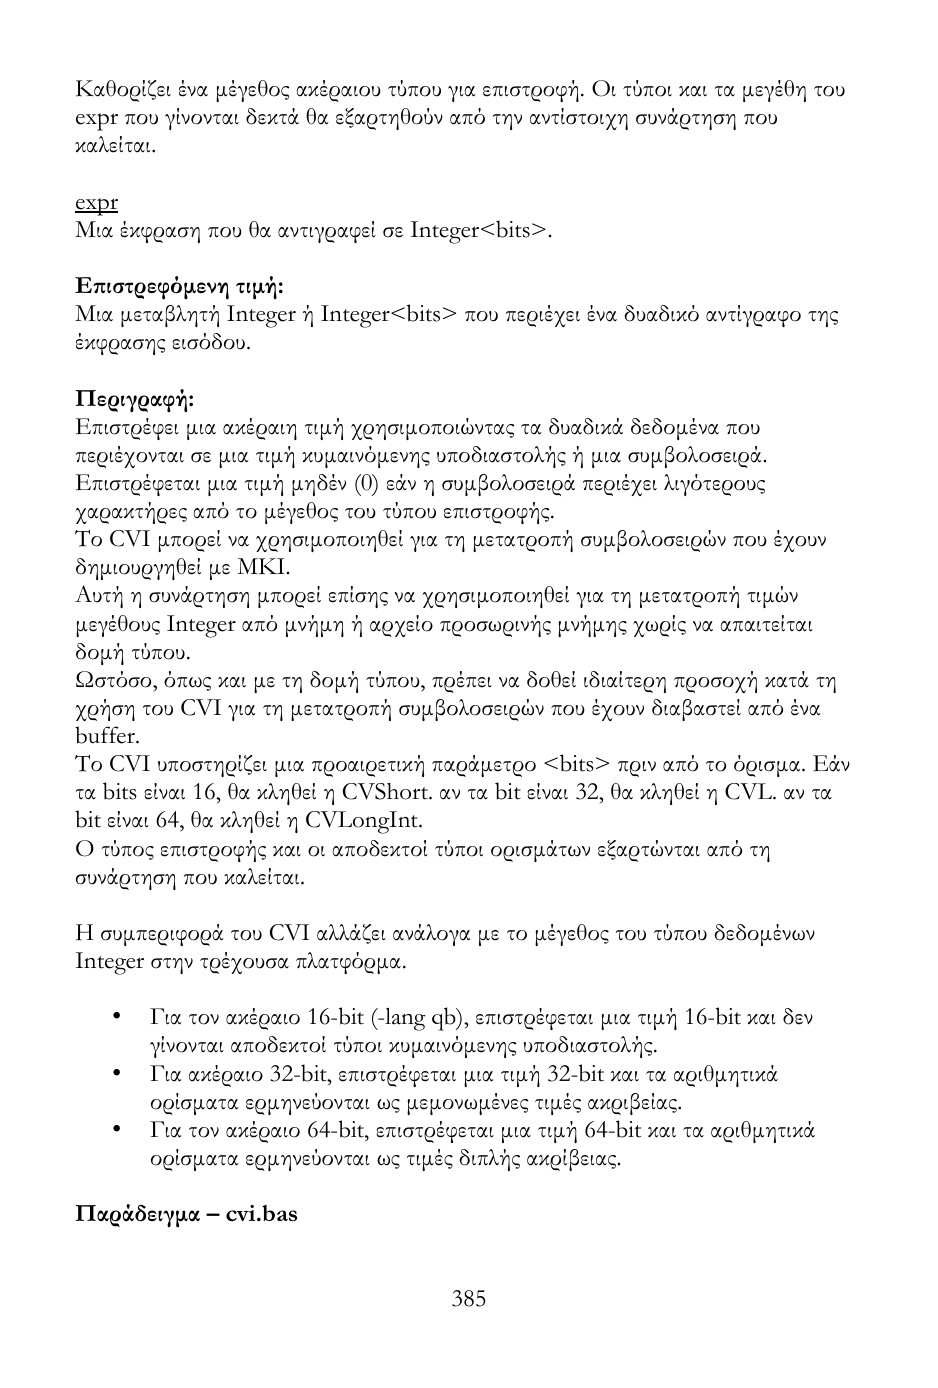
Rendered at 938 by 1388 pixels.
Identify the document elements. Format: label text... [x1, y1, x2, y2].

text Μια έκφραση που θα αντιγραφεί σε Integer<bits>. [75, 216, 862, 244]
text Επιστρεφόμενη τιμή: [75, 272, 862, 300]
text expr [75, 187, 862, 216]
list Για τον ακέραιο 16-bit (-lang qb), επιστρέφεται μια τιμή 16-bit και δεν γίνονται αποδεκτοί τύποι κυμαινόμενης υποδιαστολής. [112, 1003, 862, 1059]
list Για τον ακέραιο 64-bit, επιστρέφεται μια τιμή 64-bit και τα αριθμητικά ορίσματα ερμηνεύονται ως τιμές διπλής ακρίβειας. [112, 1116, 862, 1172]
list Για ακέραιο 32-bit, επιστρέφεται μια τιμή 32-bit και τα αριθμητικά ορίσματα ερμηνεύονται ως μεμονωμένες τιμές ακριβείας. [112, 1059, 862, 1116]
text Επιστρέφει μια ακέραιη τιμή χρησιμοποιώντας τα δυαδικά δεδομένα που περιέχονται σε μια τιμή κυμαινόμενης υποδιαστολής ή μια συμβολοσειρά. [75, 412, 862, 469]
text Καθορίζει ένα μέγεθος ακέραιου τύπου για επιστροφή. Οι τύποι και τα μεγέθη του expr που γίνονται δεκτά θα εξαρτηθούν από την αντίστοιχη συνάρτηση που καλείται. [75, 75, 862, 159]
text Μια μεταβλητή Integer ή Integer<bits> που περιέχει ένα δυαδικό αντίγραφο της έκφρασης εισόδου. [75, 300, 862, 356]
text Ωστόσο, όπως και με τη δομή τύπου, πρέπει να δοθεί ιδιαίτερη προσοχή κατά τη χρήση του CVI για τη μετατροπή συμβολοσειρών που έχουν διαβαστεί από ένα buffer. [75, 666, 862, 750]
text Παράδειγμα – cvi.bas [75, 1200, 862, 1228]
text Αυτή η συνάρτηση μπορεί επίσης να χρησιμοποιηθεί για τη μετατροπή τιμών μεγέθους Integer από μνήμη ή αρχείο προσωρινής μνήμης χωρίς να απαιτείται δομή τύπου. [75, 581, 862, 666]
text Ο τύπος επιστροφής και οι αποδεκτοί τύποι ορισμάτων εξαρτώνται από τη συνάρτηση που καλείται. [75, 834, 862, 891]
text Το CVI μπορεί να χρησιμοποιηθεί για τη μετατροπή συμβολοσειρών που έχουν δημιουργηθεί με MKI. [75, 525, 862, 581]
text Επιστρέφεται μια τιμή μηδέν (0) εάν η συμβολοσειρά περιέχει λιγότερους χαρακτήρες από το μέγεθος του τύπου επιστροφής. [75, 469, 862, 525]
text Περιγραφή: [75, 384, 862, 412]
text Η συμπεριφορά του CVI αλλάζει ανάλογα με το μέγεθος του τύπου δεδομένων Integer στην τρέχουσα πλατφόρμα. [75, 919, 862, 975]
text Το CVI υποστηρίζει μια προαιρετική παράμετρο <bits> πριν από το όρισμα. Εάν τα bits είναι 16, θα κληθεί η CVShort. αν τα bit είναι 32, θα κληθεί η CVL. αν τα bit είναι 64, θα κληθεί η CVLongInt. [75, 750, 862, 834]
